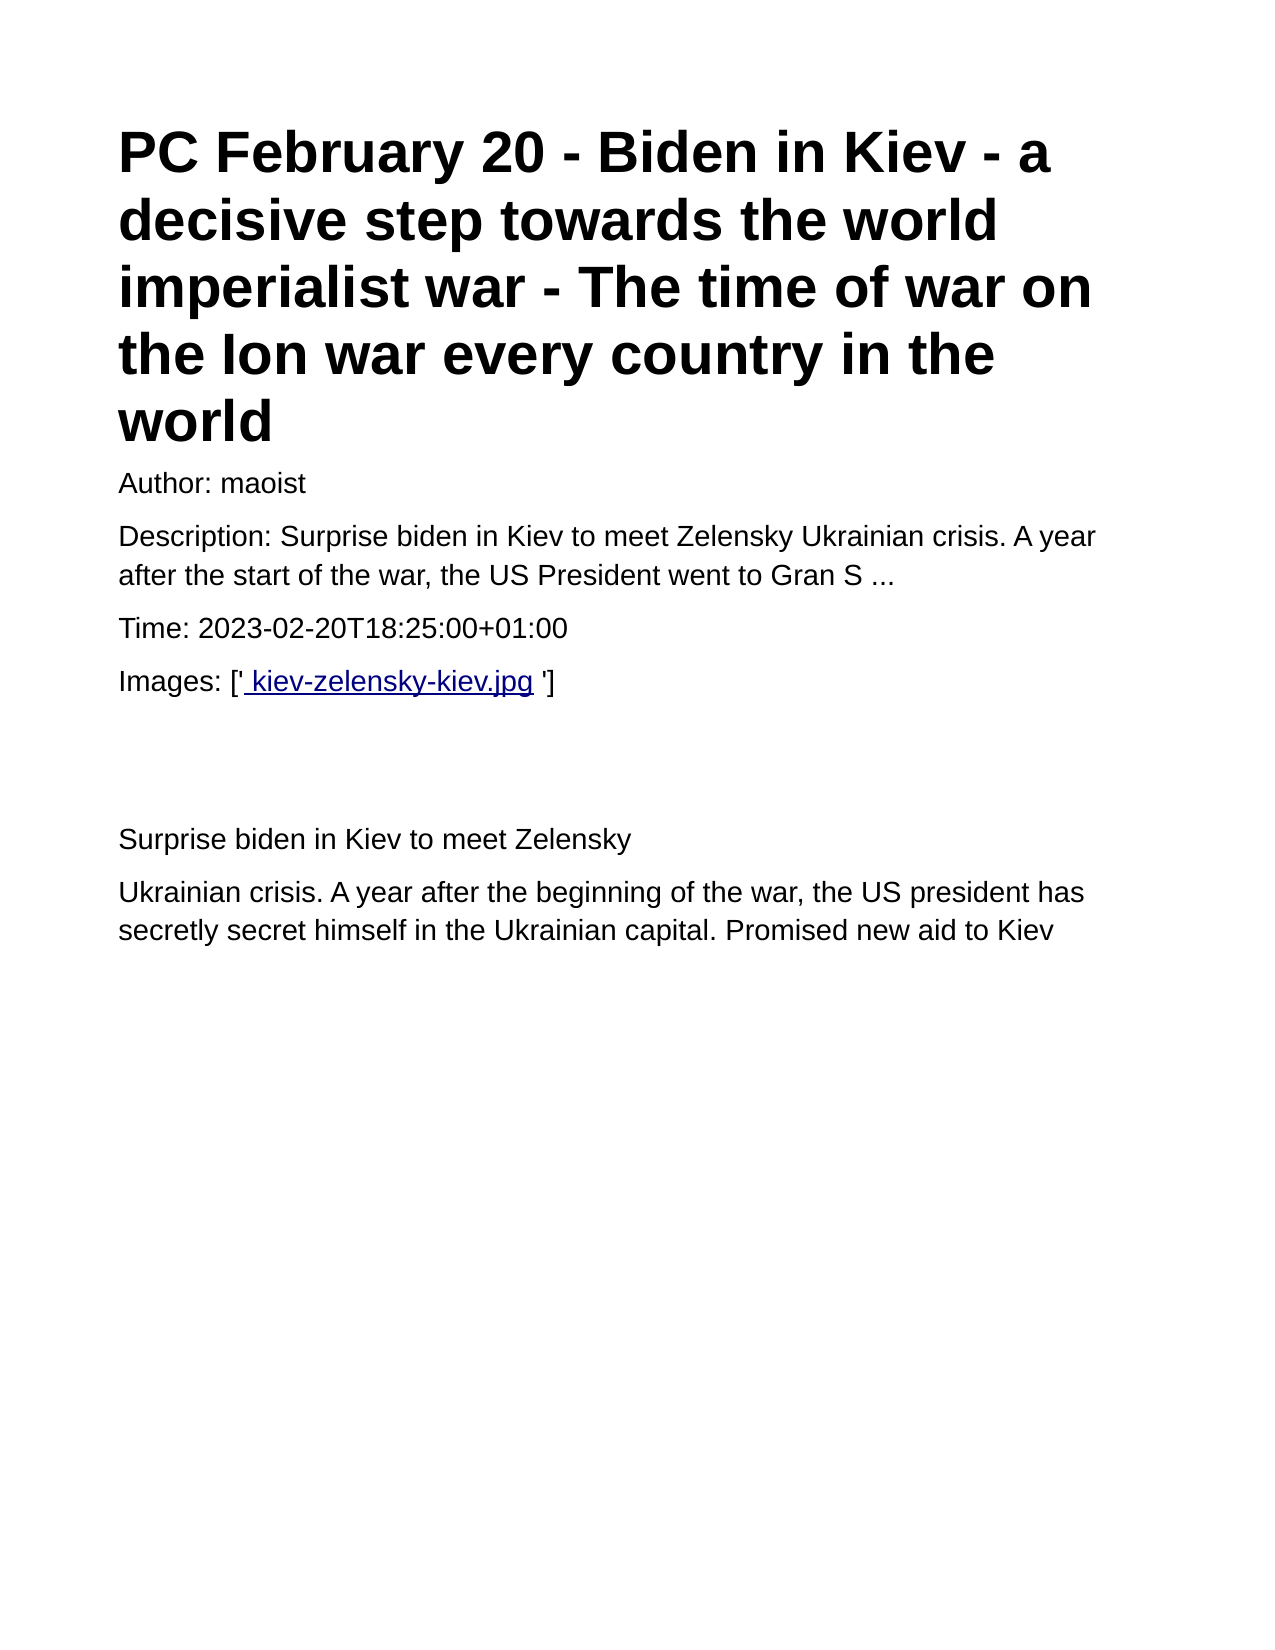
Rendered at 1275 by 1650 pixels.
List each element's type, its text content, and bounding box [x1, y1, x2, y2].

text Time: 2023-02-20T18:25:00+01:00 [118, 611, 1157, 644]
text Surprise biden in Kiev to meet Zelensky [118, 822, 1157, 855]
text Description: Surprise biden in Kiev to meet Zelensky Ukrainian crisis. A year after the start of the war, the US President went to Gran S ... [118, 519, 1157, 591]
text Images: [' kiev-zelensky-kiev.jpg '] [118, 664, 1157, 697]
text Author: maoist [118, 466, 1157, 499]
subtitle PC February 20 - Biden in Kiev - a decisive step towards the world imperialist war - The time of war on the Ion war every country in the world [118, 118, 1157, 453]
text Ukrainian crisis. A year after the beginning of the war, the US president has secretly secret himself in the Ukrainian capital. Promised new aid to Kiev [118, 875, 1157, 947]
